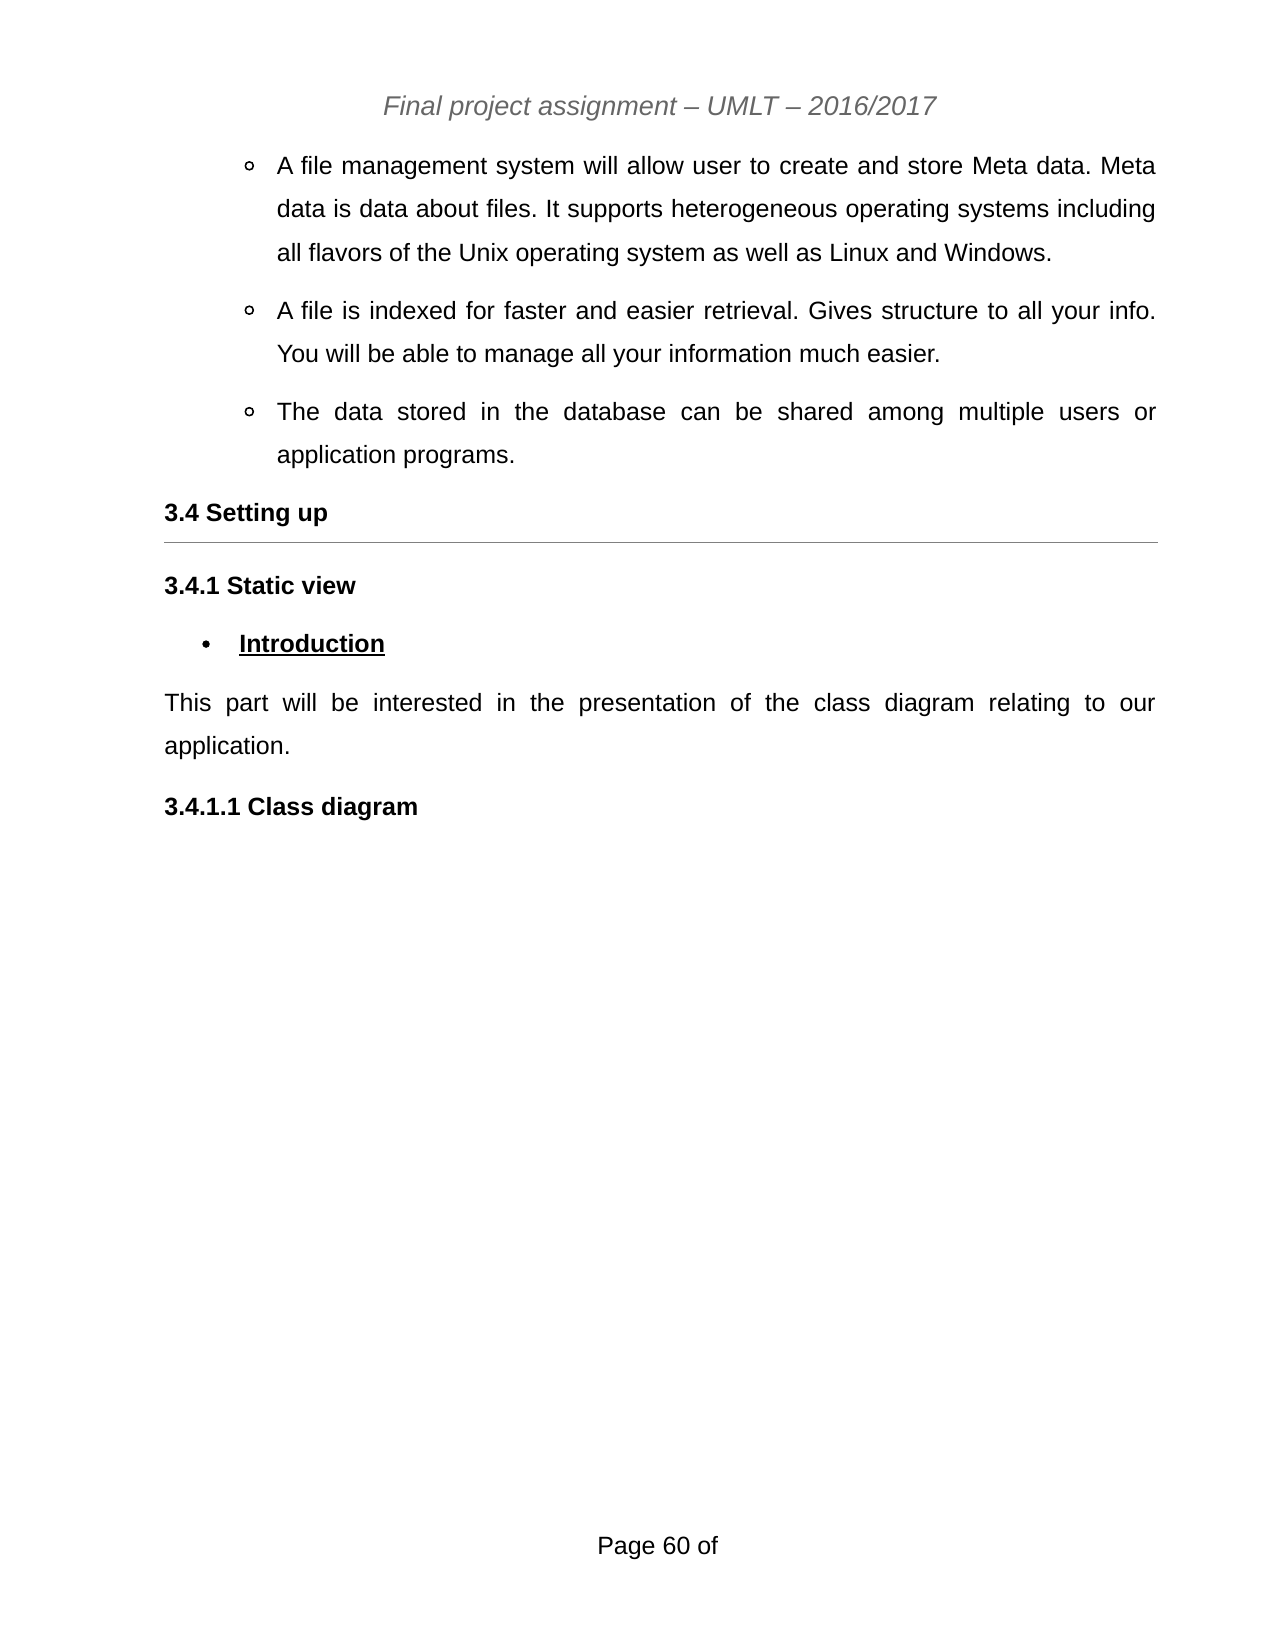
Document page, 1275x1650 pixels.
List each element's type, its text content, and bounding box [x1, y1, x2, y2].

list Introduction [202, 629, 1158, 658]
list A file is indexed for faster and easier retrieval. Gives structure to all your info. You will be able to manage all your information much easier. [239, 296, 1158, 368]
subtitle 3.4.1 Static view [164, 571, 1158, 600]
subtitle 3.4 Setting up [164, 498, 1158, 527]
list A file management system will allow user to create and store Meta data. Meta data is data about files. It supports heterogeneous operating systems including all flavors of the Unix operating system as well as Linux and Windows. [239, 151, 1158, 266]
text This part will be interested in the presentation of the class diagram relating to our application. [164, 688, 1158, 759]
subtitle 3.4.1.1 Class diagram [164, 792, 1158, 821]
list The data stored in the database can be shared among multiple users or application programs. [239, 397, 1158, 469]
